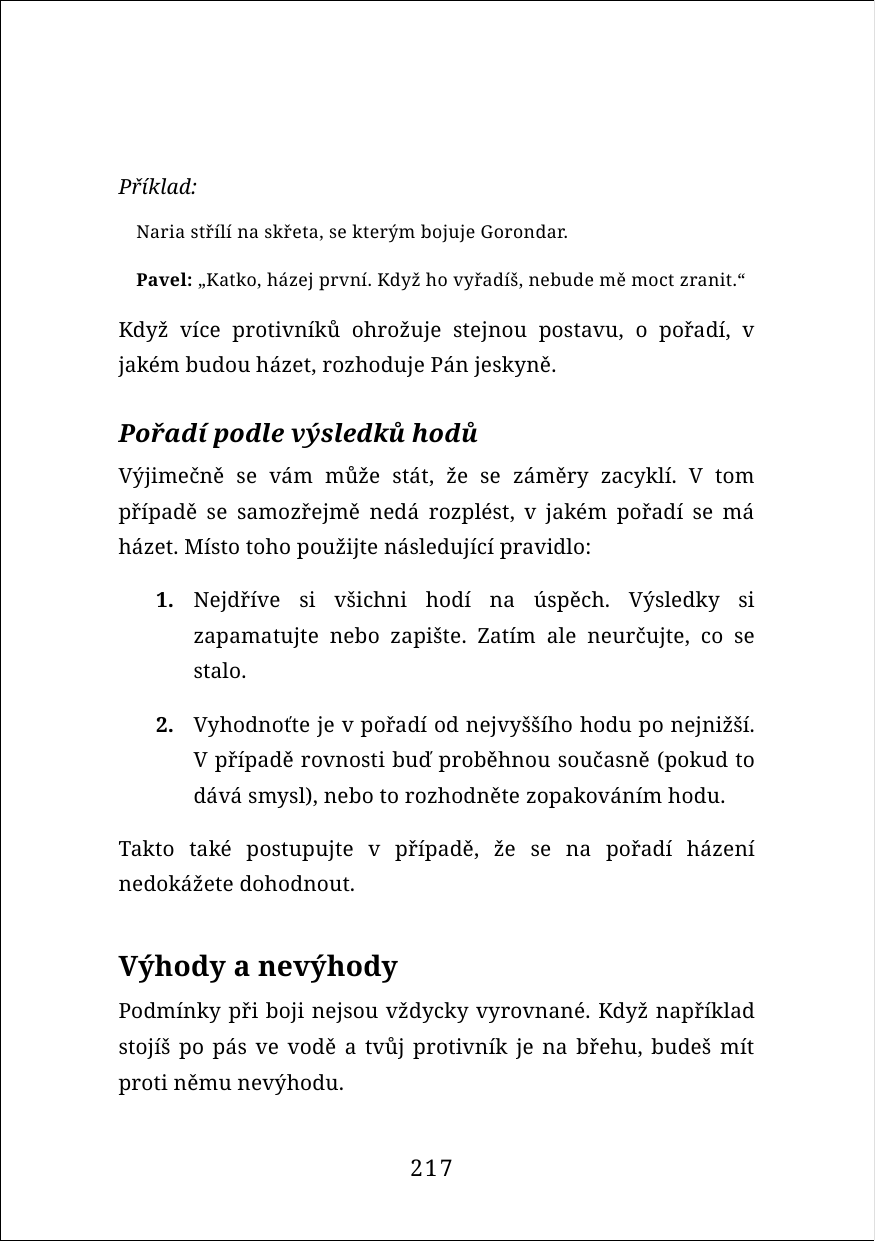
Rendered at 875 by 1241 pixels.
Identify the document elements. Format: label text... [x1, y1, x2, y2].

text Pavel: „Katko, házej první. Když ho vyřadíš, nebude mě moct zranit.“ [136, 267, 756, 291]
text Příklad: [118, 172, 756, 200]
list Nejdříve si všichni hodí na úspěch. Výsledky si zapamatujte nebo zapište. Zatím ale neurčujte, co se stalo. [156, 586, 756, 685]
text Podmínky při boji nejsou vždycky vyrovnané. Když například stojíš po pás ve vodě a tvůj protivník je na břehu, budeš mít proti němu nevýhodu. [118, 997, 756, 1096]
text Výjimečně se vám může stát, že se záměry zacyklí. V tom případě se samozřejmě nedá rozplést, v jakém pořadí se má házet. Místo toho použijte následující pravidlo: [118, 461, 756, 561]
text Naria střílí na skřeta, se kterým bojuje Gorondar. [136, 219, 756, 243]
text Když více protivníků ohrožuje stejnou postavu, o pořadí, v jakém budou házet, rozhoduje Pán jeskyně. [118, 315, 756, 379]
subtitle Pořadí podle výsledků hodů [118, 415, 756, 449]
subtitle Výhody a nevýhody [118, 946, 756, 985]
list Vyhodnoťte je v pořadí od nejvyššího hodu po nejnižší. V případě rovnosti buď proběhnou současně (pokud to dává smysl), nebo to rozhodněte zopakováním hodu. [156, 710, 756, 809]
text Takto také postupujte v případě, že se na pořadí házení nedokážete dohodnout. [118, 834, 756, 898]
